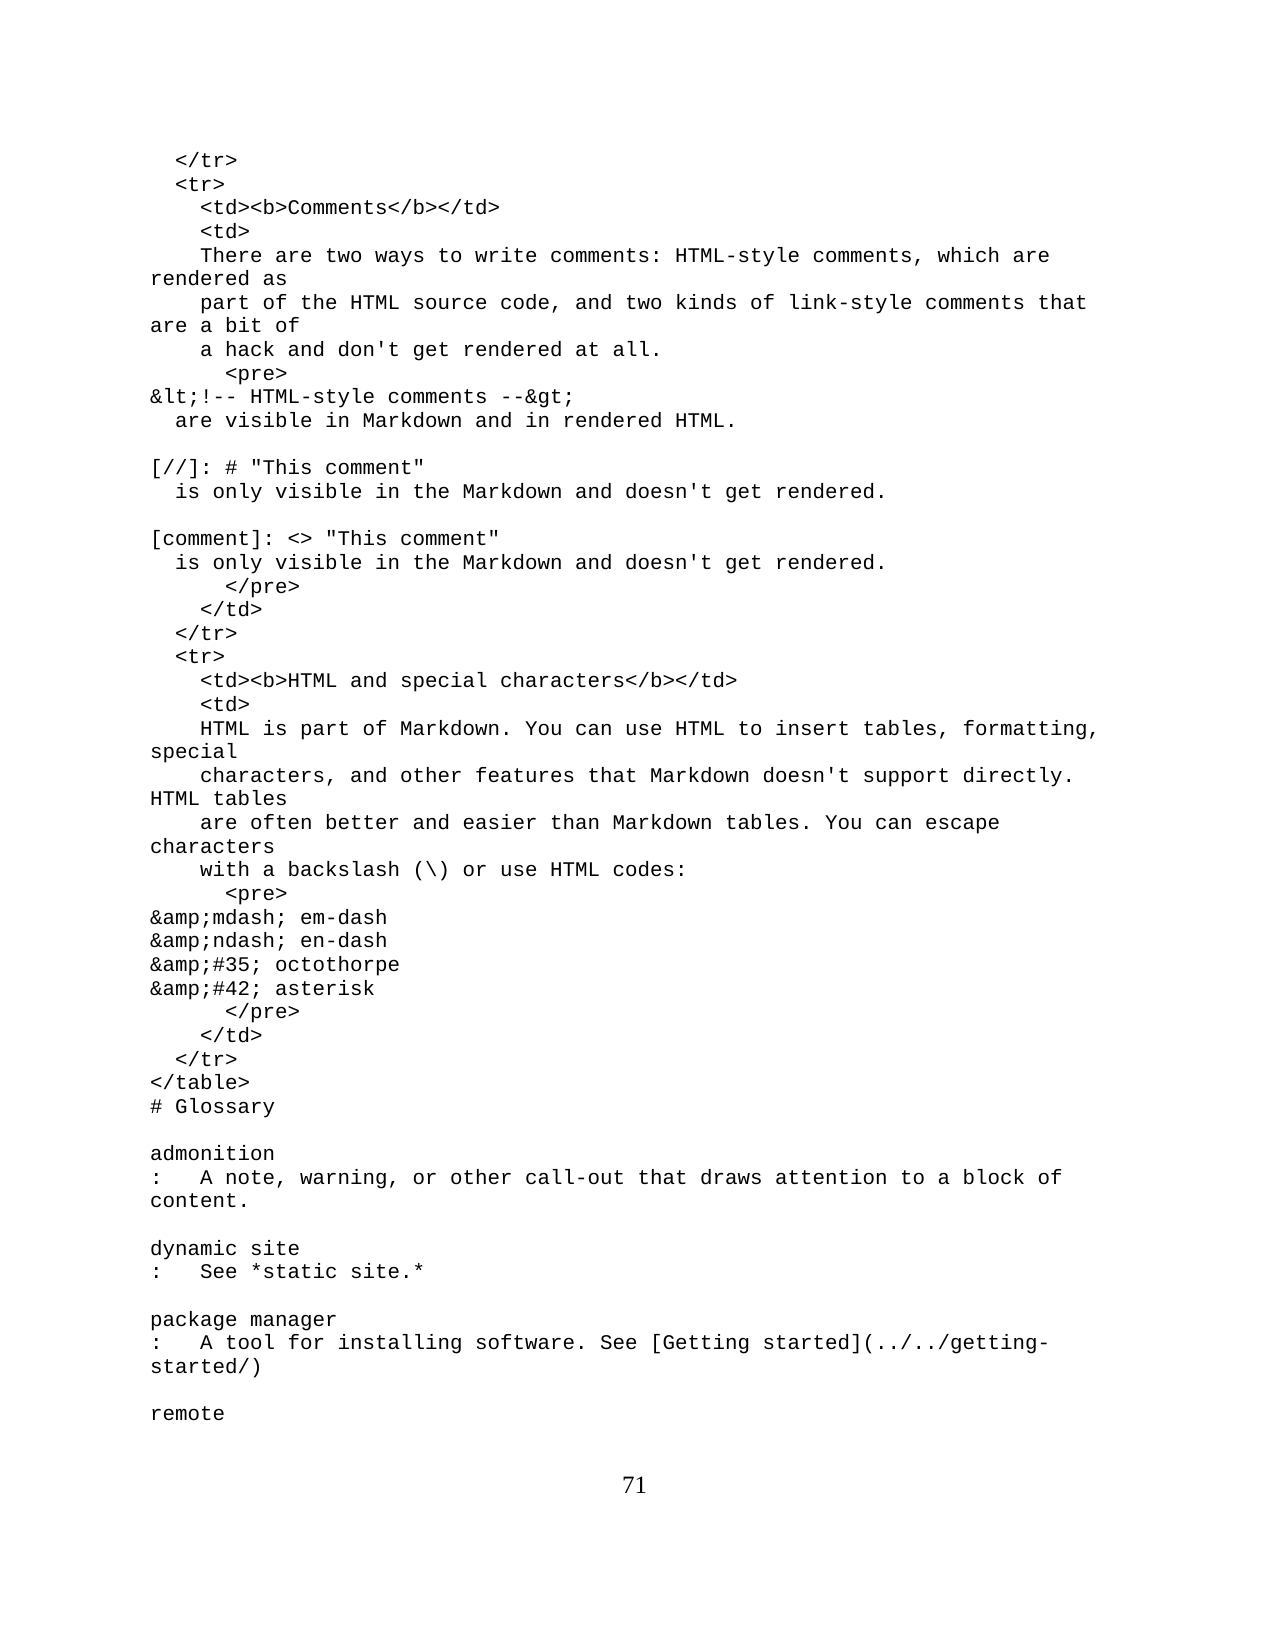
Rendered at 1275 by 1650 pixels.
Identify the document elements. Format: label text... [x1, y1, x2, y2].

text <td><b>HTML and special characters</b></td> [150, 670, 1125, 694]
text are often better and easier than Markdown tables. You can escape characters [150, 812, 1125, 859]
text &amp;ndash; en-dash [150, 930, 1125, 954]
text </tr> [150, 150, 1125, 174]
text <td> [150, 694, 1125, 717]
text [comment]: <> "This comment" [150, 528, 1125, 552]
text HTML is part of Markdown. You can use HTML to insert tables, formatting, special [150, 717, 1125, 765]
text &amp;#35; octothorpe [150, 954, 1125, 978]
text </td> [150, 1025, 1125, 1048]
text characters, and other features that Markdown doesn't support directly. HTML tables [150, 765, 1125, 812]
text There are two ways to write comments: HTML-style comments, which are rendered as [150, 244, 1125, 292]
text <tr> [150, 174, 1125, 197]
text &amp;mdash; em-dash [150, 907, 1125, 930]
text &amp;#42; asterisk [150, 978, 1125, 1001]
text &lt;!-- HTML-style comments --&gt; [150, 386, 1125, 410]
text dynamic site [150, 1238, 1125, 1261]
text <pre> [150, 883, 1125, 907]
text admonition [150, 1143, 1125, 1167]
text : A tool for installing software. See [Getting started](../../getting-started/) [150, 1332, 1125, 1379]
text </pre> [150, 576, 1125, 599]
text </pre> [150, 1001, 1125, 1025]
text : A note, warning, or other call-out that draws attention to a block of content. [150, 1167, 1125, 1214]
text remote [150, 1403, 1125, 1427]
text package manager [150, 1309, 1125, 1332]
text a hack and don't get rendered at all. [150, 339, 1125, 363]
text is only visible in the Markdown and doesn't get rendered. [150, 481, 1125, 505]
text with a backslash (\) or use HTML codes: [150, 859, 1125, 883]
text [//]: # "This comment" [150, 457, 1125, 481]
text <pre> [150, 363, 1125, 386]
text </tr> [150, 623, 1125, 647]
text <tr> [150, 647, 1125, 670]
text </tr> [150, 1048, 1125, 1072]
text </table> [150, 1072, 1125, 1096]
text part of the HTML source code, and two kinds of link-style comments that are a bit of [150, 292, 1125, 339]
text <td><b>Comments</b></td> [150, 197, 1125, 221]
text # Glossary [150, 1096, 1125, 1119]
text is only visible in the Markdown and doesn't get rendered. [150, 552, 1125, 576]
text <td> [150, 221, 1125, 244]
text : See *static site.* [150, 1261, 1125, 1285]
text are visible in Markdown and in rendered HTML. [150, 410, 1125, 434]
text </td> [150, 599, 1125, 623]
